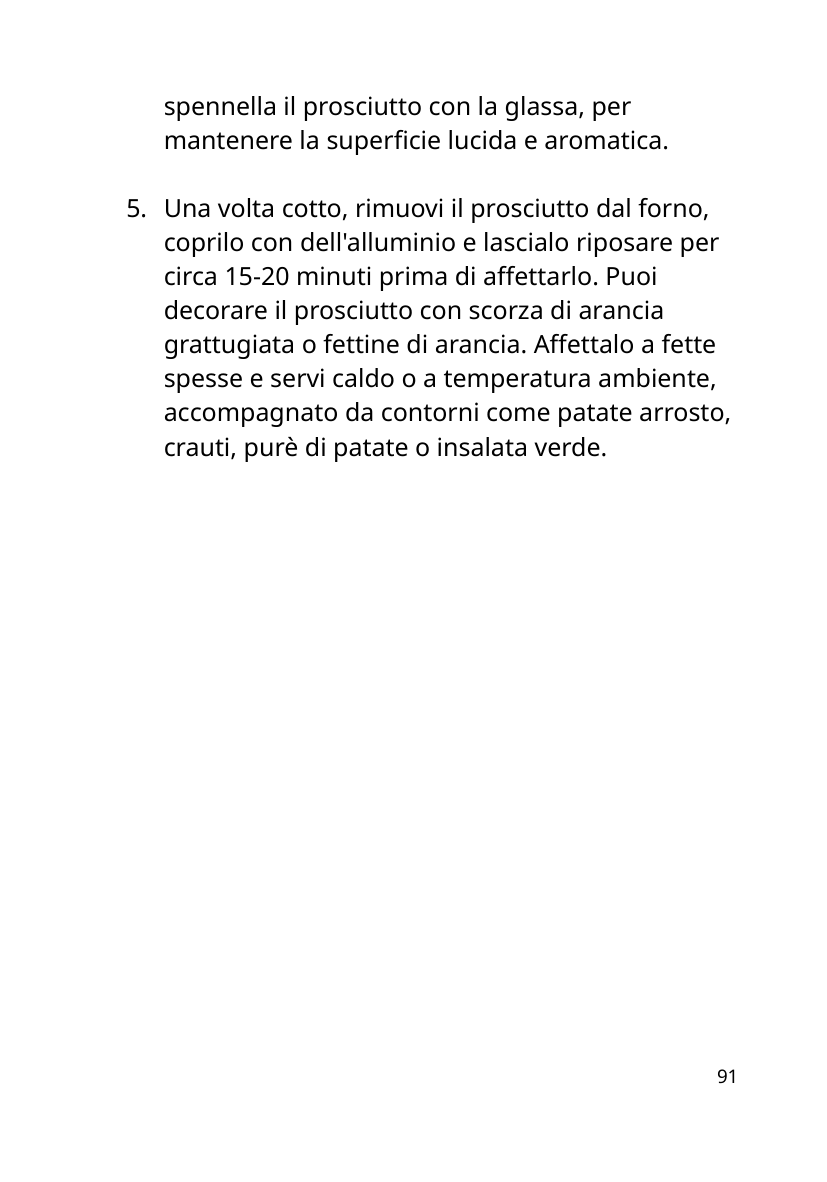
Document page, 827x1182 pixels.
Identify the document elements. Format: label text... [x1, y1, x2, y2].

list spennella il prosciutto con la glassa, per mantenere la superficie lucida e aromatica. [126, 88, 738, 157]
list Una volta cotto, rimuovi il prosciutto dal forno, coprilo con dell'alluminio e lascialo riposare per circa 15-20 minuti prima di affettarlo. Puoi decorare il prosciutto con scorza di arancia grattugiata o fettine di arancia. Affettalo a fette spesse e servi caldo o a temperatura ambiente, accompagnato da contorni come patate arrosto, crauti, purè di patate o insalata verde. [126, 191, 738, 463]
